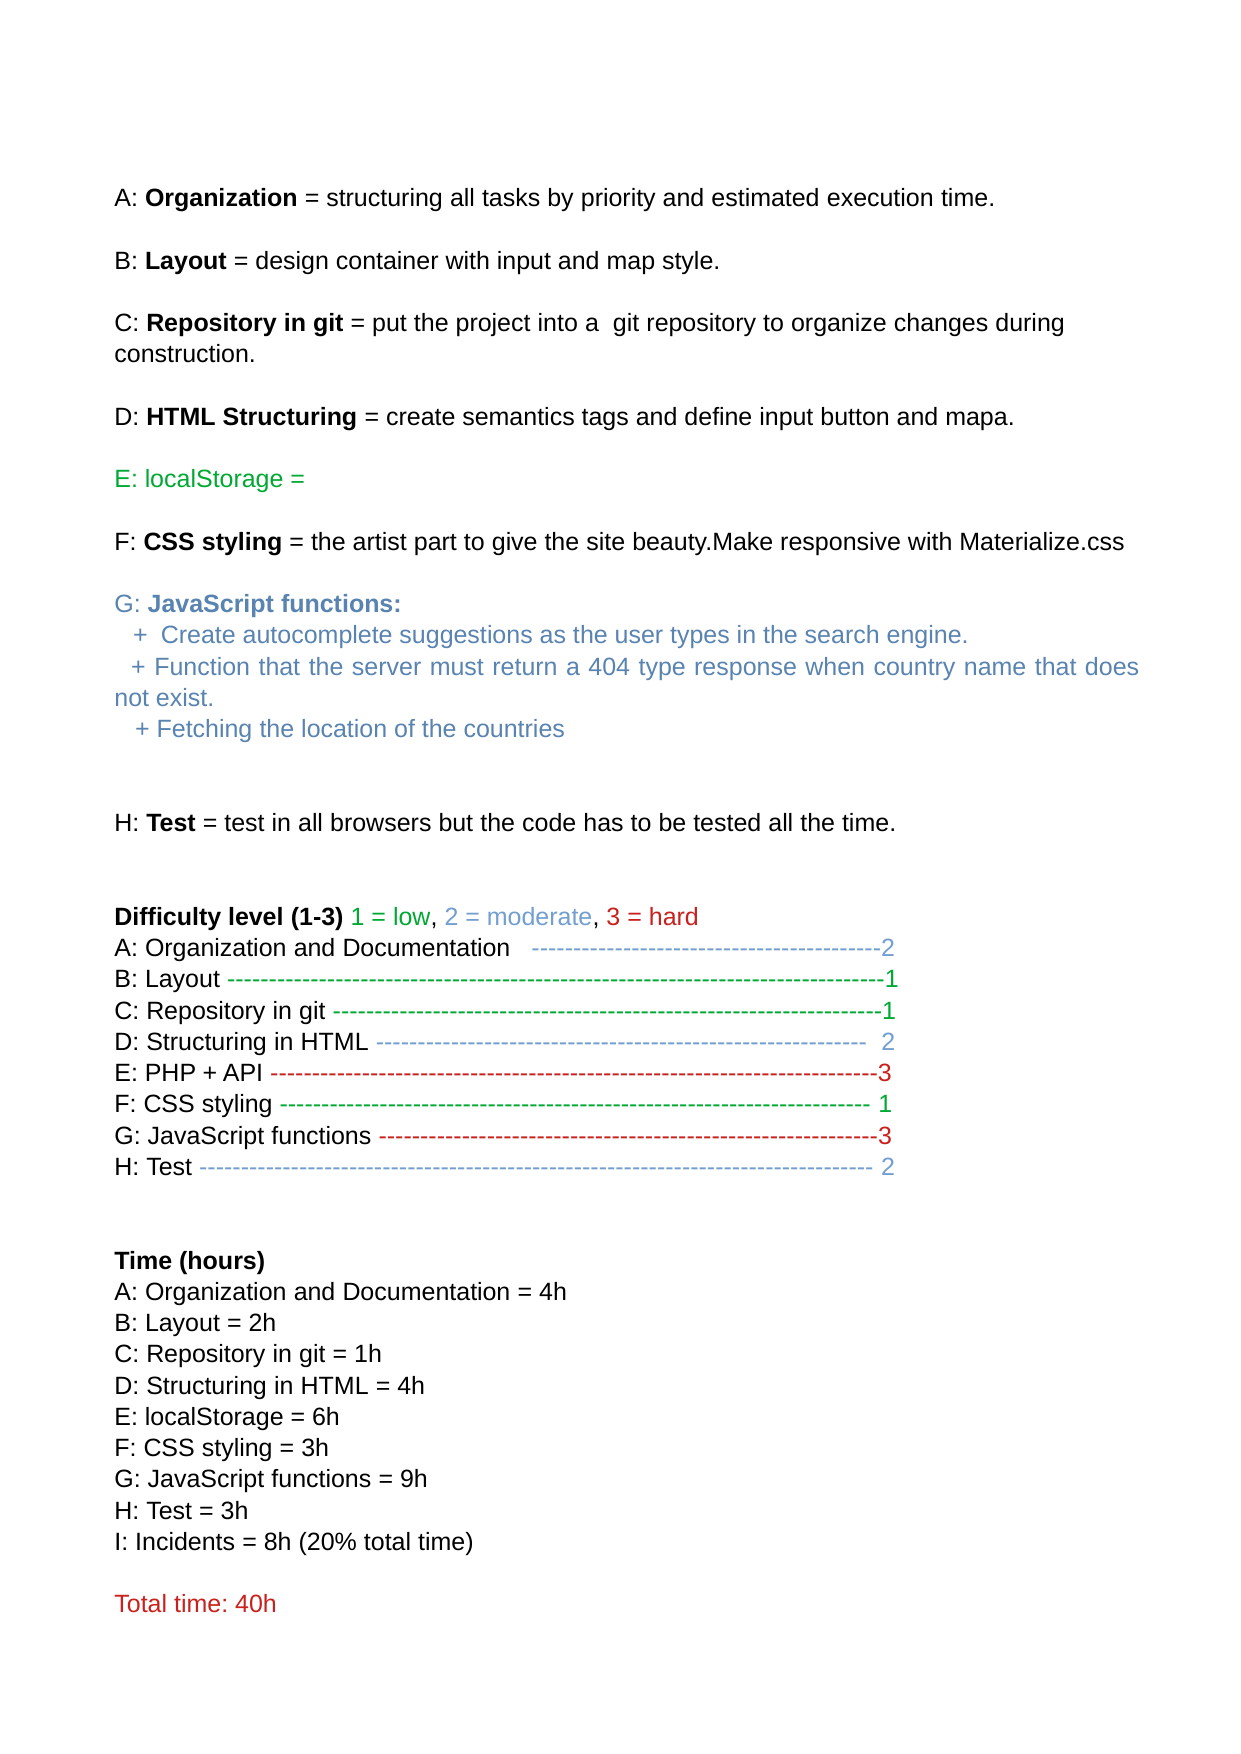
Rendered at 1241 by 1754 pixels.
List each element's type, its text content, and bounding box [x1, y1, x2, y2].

text + Fetching the location of the countries [114, 712, 1142, 743]
text Difficulty level (1-3) 1 = low, 2 = moderate, 3 = hard [114, 899, 1142, 931]
text Time (hours) [114, 1243, 1142, 1274]
text D: Structuring in HTML ----------------------------------------------------------- 2 [114, 1024, 1142, 1056]
text A: Organization and Documentation ------------------------------------------2 [114, 931, 1142, 962]
text E: localStorage = 6h [114, 1399, 1142, 1431]
text G: JavaScript functions: + Create autocomplete suggestions as the user types in the search engine. [114, 587, 1142, 649]
text H: Test = 3h [114, 1493, 1142, 1524]
text G: JavaScript functions ------------------------------------------------------------3 [114, 1118, 1142, 1149]
text A: Organization and Documentation = 4h [114, 1274, 1142, 1306]
text B: Layout = design container with input and map style. [114, 243, 1142, 274]
text D: Structuring in HTML = 4h [114, 1368, 1142, 1399]
text I: Incidents = 8h (20% total time) [114, 1524, 1142, 1556]
text E: localStorage = [114, 462, 1142, 493]
text F: CSS styling ----------------------------------------------------------------------- 1 [114, 1087, 1142, 1118]
text G: JavaScript functions = 9h [114, 1462, 1142, 1493]
text A: Organization = structuring all tasks by priority and estimated execution time. [114, 181, 1142, 212]
text F: CSS styling = 3h [114, 1431, 1142, 1462]
text B: Layout = 2h [114, 1306, 1142, 1337]
text E: PHP + API -------------------------------------------------------------------------3 [114, 1056, 1142, 1087]
text C: Repository in git ------------------------------------------------------------------1 [114, 993, 1142, 1024]
text + Function that the server must return a 404 type response when country name that does not exist. [114, 649, 1142, 712]
text D: HTML Structuring = create semantics tags and define input button and mapa. [114, 399, 1142, 431]
text F: CSS styling = the artist part to give the site beauty.Make responsive with Materialize.css [114, 524, 1142, 556]
text C: Repository in git = put the project into a git repository to organize changes during construction. [114, 306, 1142, 368]
text H: Test --------------------------------------------------------------------------------- 2 [114, 1149, 1142, 1181]
text B: Layout -------------------------------------------------------------------------------1 [114, 962, 1142, 993]
text H: Test = test in all browsers but the code has to be tested all the time. [114, 806, 1142, 837]
text Total time: 40h [114, 1587, 1142, 1618]
text C: Repository in git = 1h [114, 1337, 1142, 1368]
